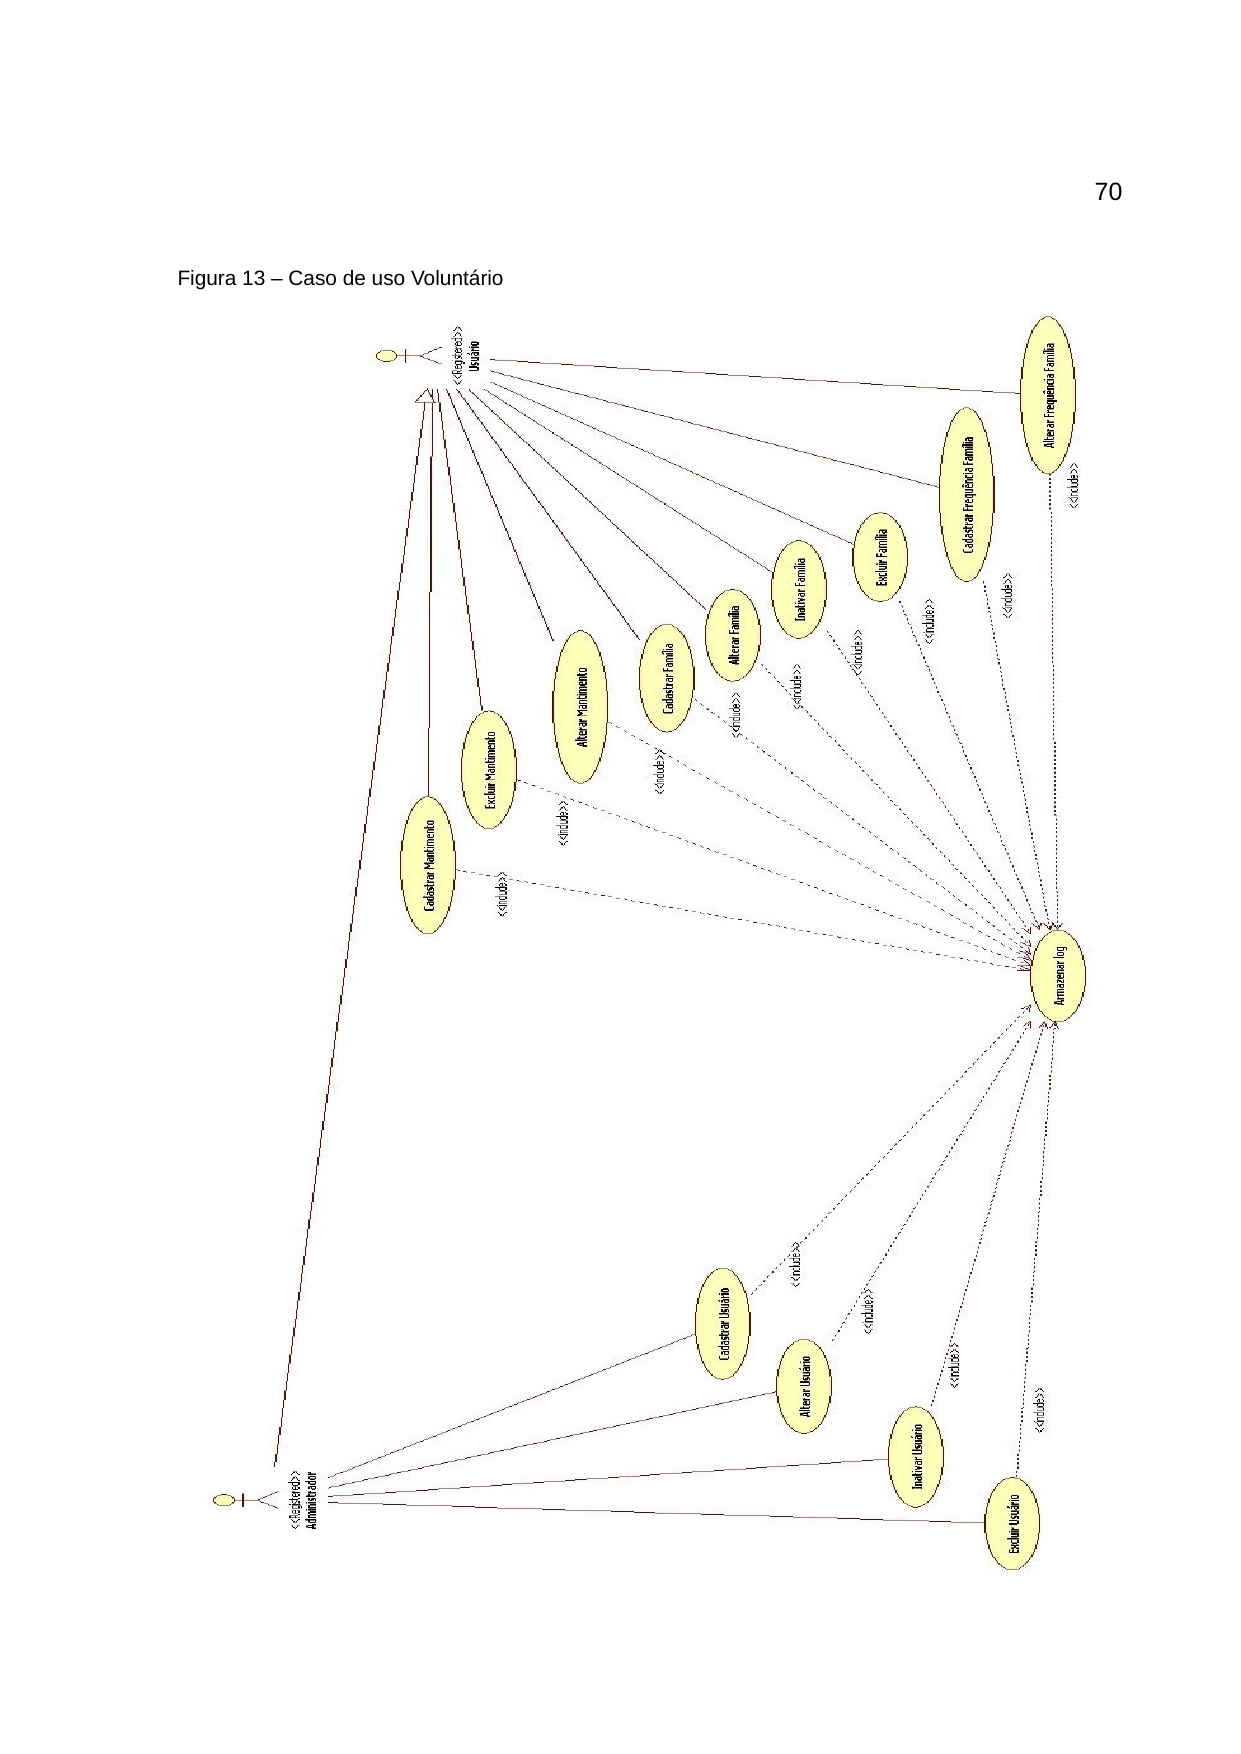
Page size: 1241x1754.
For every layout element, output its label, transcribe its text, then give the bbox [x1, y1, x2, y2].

text Figura 13 – Caso de uso Voluntário [177, 266, 1122, 290]
picture [187, 302, 1112, 1584]
